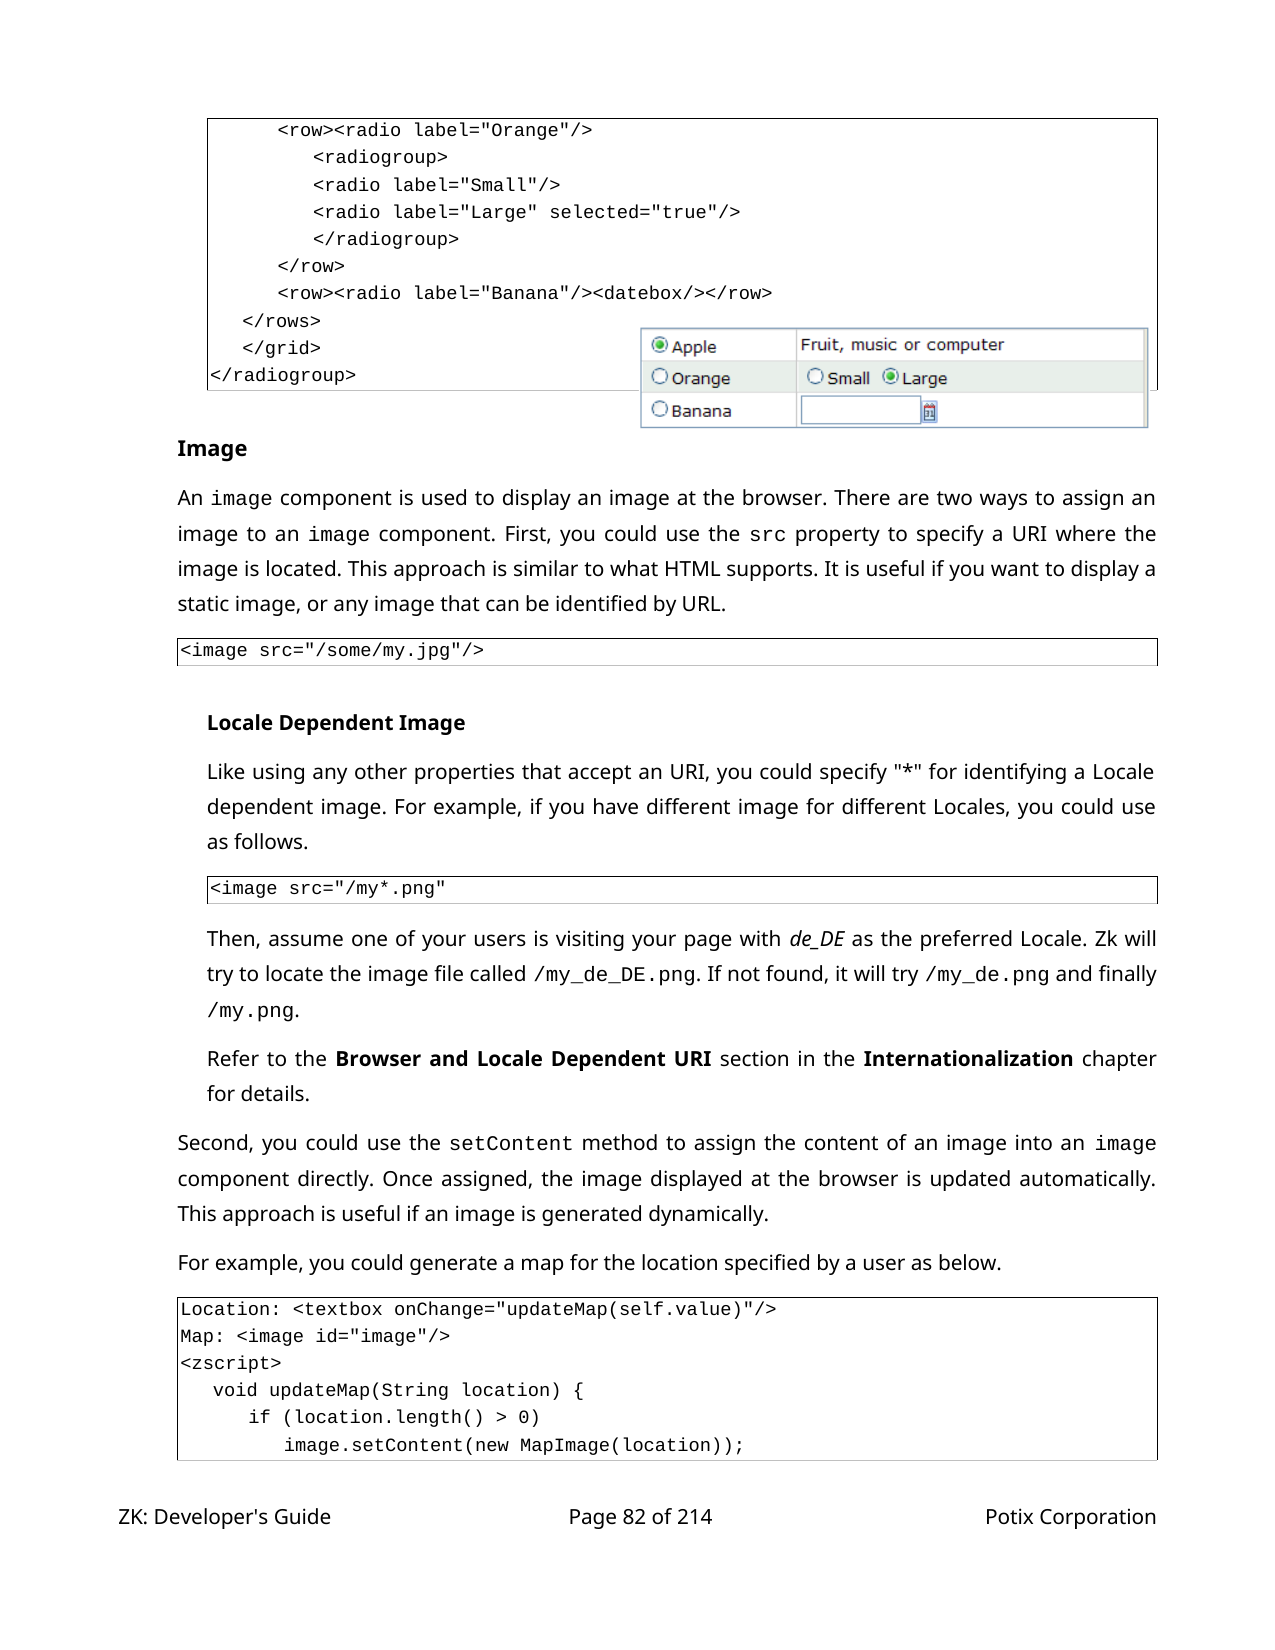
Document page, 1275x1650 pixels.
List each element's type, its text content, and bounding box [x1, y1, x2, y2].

text <image src="/my*.png" [208, 877, 1157, 903]
text Refer to the Browser and Locale Dependent URI section in the Internationalization chapter for details. [207, 1044, 1157, 1107]
text [1150, 336, 1157, 360]
text Location: <textbox onChange="updateMap(self.value)"/> [178, 1298, 1157, 1321]
text For example, you could generate a map for the location specified by a user as below. [177, 1248, 1157, 1276]
text <radio label="Large" selected="true"/> [208, 200, 1157, 224]
text <image src="/some/my.jpg"/> [178, 639, 1157, 665]
text An image component is used to display an image at the browser. There are two ways to assign an image to an image component. First, you could use the src property to specify a URI where the image is located. This approach is similar to what HTML supports. It is useful if you want to display a static image, or any image that can be identified by URL. [177, 483, 1157, 618]
subtitle Locale Dependent Image [207, 708, 1157, 736]
text </radiogroup> [208, 227, 1157, 251]
text if (location.length() > 0) [178, 1405, 1157, 1429]
picture [638, 324, 1150, 432]
text <zscript> [178, 1351, 1157, 1375]
text void updateMap(String location) { [178, 1378, 1157, 1402]
text <row><radio label="Banana"/><datebox/></row> [208, 281, 1157, 306]
text </rows> [208, 308, 1157, 333]
text <radio label="Small"/> [208, 172, 1157, 197]
text Second, you could use the setContent method to assign the content of an image into an image component directly. Once assigned, the image displayed at the browser is updated automatically. This approach is useful if an image is generated dynamically. [177, 1128, 1157, 1227]
text <radiogroup> [208, 145, 1157, 169]
subtitle Image [177, 433, 1157, 463]
text Like using any other properties that accept an URI, you could specify "*" for identifying a Locale dependent image. For example, if you have different image for different Locales, you could use as follows. [207, 757, 1157, 856]
text Then, assume one of your users is visiting your page with de_DE as the preferred Locale. Zk will try to locate the image file called /my_de_DE.png. If not found, it will try /my_de.png and finally /my.png. [207, 924, 1157, 1023]
text image.setContent(new MapImage(location)); [178, 1432, 1157, 1460]
text Map: <image id="image"/> [178, 1324, 1157, 1348]
text </grid> [208, 336, 638, 360]
text </row> [208, 254, 1157, 278]
text <row><radio label="Orange"/> [208, 119, 1157, 142]
text </radiogroup> [208, 363, 638, 390]
